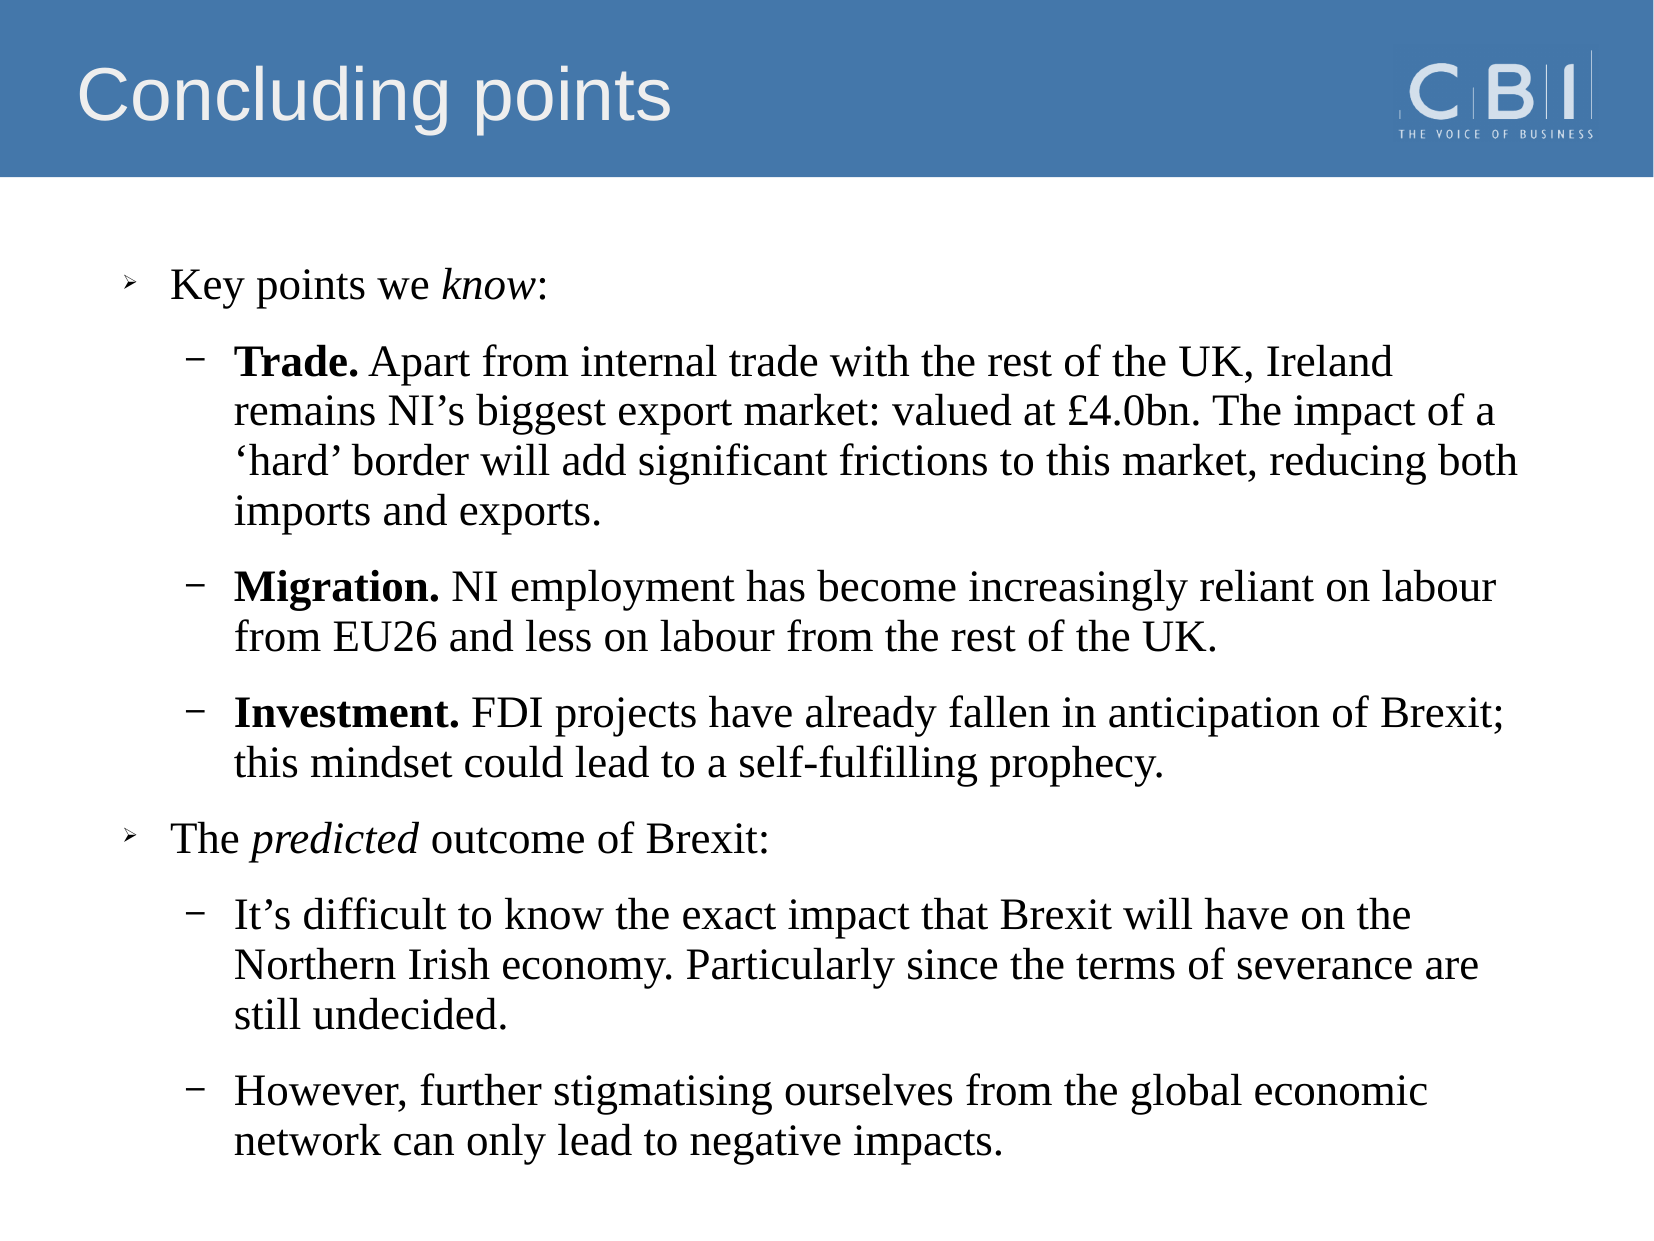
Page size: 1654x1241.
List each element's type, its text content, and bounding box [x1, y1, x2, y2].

picture [1393, 44, 1599, 142]
text_box Key points we know: Trade. Apart from internal trade with the rest of the UK, Ireland remains NI’s biggest export market: valued at £4.0bn. The impact of a ‘hard’ border will add significant frictions to this market, reducing both imports and exports. Migration. NI employment has become increasingly reliant on labour from EU26 and less on labour from the rest of the UK. Investment. FDI projects have already fallen in anticipation of Brexit; this mindset could lead to a self-fulfilling prophecy. The predicted outcome of Brexit: It’s difficult to know the exact impact that Brexit will have on the Northern Irish economy. Particularly since the terms of severance are still undecided. However, further stigmatising ourselves from the global economic network can only lead to negative impacts. [106, 259, 1536, 1170]
title Concluding points [0, 0, 1654, 178]
